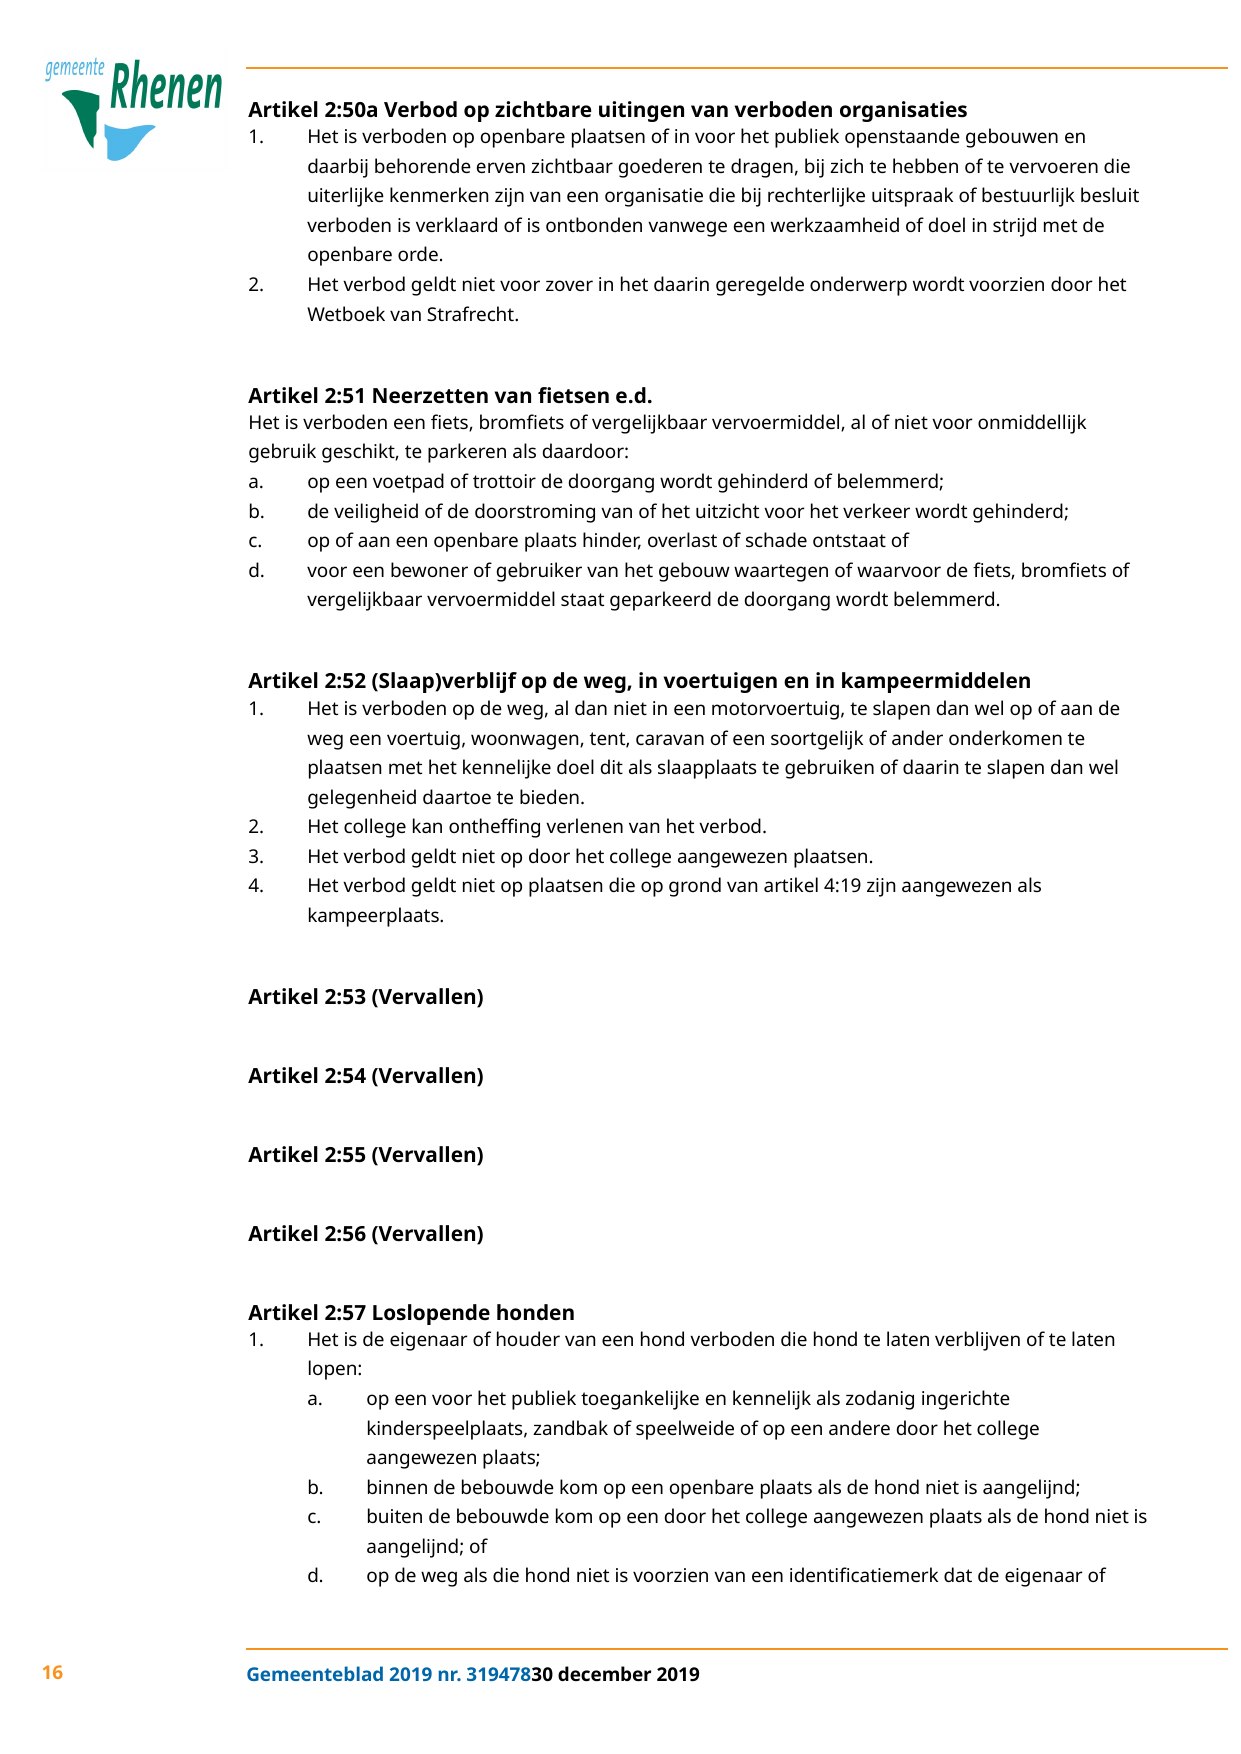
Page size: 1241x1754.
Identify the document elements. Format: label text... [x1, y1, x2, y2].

list Het verbod geldt niet op door het college aangewezen plaatsen. [248, 843, 1152, 869]
list buiten de bebouwde kom op een door het college aangewezen plaats als de hond niet is aangelijnd; of [307, 1503, 1152, 1559]
text Artikel 2:53 (Vervallen) [248, 982, 1152, 1011]
text Artikel 2:55 (Vervallen) [248, 1140, 1152, 1168]
list op of aan een openbare plaats hinder, overlast of schade ontstaat of [248, 527, 1152, 553]
list op een voor het publiek toegankelijke en kennelijk als zodanig ingerichte kinderspeelplaats, zandbak of speelweide of op een andere door het college aangewezen plaats; [307, 1385, 1152, 1470]
list Het verbod geldt niet voor zover in het daarin geregelde onderwerp wordt voorzien door het Wetboek van Strafrecht. [248, 271, 1152, 326]
list voor een bewoner of gebruiker van het gebouw waartegen of waarvoor de fiets, bromfiets of vergelijkbaar vervoermiddel staat geparkeerd de doorgang wordt belemmerd. [248, 557, 1152, 612]
list binnen de bebouwde kom op een openbare plaats als de hond niet is aangelijnd; [307, 1474, 1152, 1500]
text Artikel 2:57 Loslopende honden [248, 1298, 1152, 1326]
picture [41, 47, 231, 172]
list Het is de eigenaar of houder van een hond verboden die hond te laten verblijven of te laten lopen: [248, 1326, 1152, 1381]
text Artikel 2:50a Verbod op zichtbare uitingen van verboden organisaties [248, 95, 1152, 123]
text Artikel 2:56 (Vervallen) [248, 1219, 1152, 1247]
text Het is verboden een fiets, bromfiets of vergelijkbaar vervoermiddel, al of niet voor onmiddellijk gebruik geschikt, te parkeren als daardoor: [248, 409, 1152, 464]
list Het is verboden op de weg, al dan niet in een motorvoertuig, te slapen dan wel op of aan de weg een voertuig, woonwagen, tent, caravan of een soortgelijk of ander onderkomen te plaatsen met het kennelijke doel dit als slaapplaats te gebruiken of daarin te slapen dan wel gelegenheid daartoe te bieden. [248, 695, 1152, 809]
list Het college kan ontheffing verlenen van het verbod. [248, 813, 1152, 839]
list Het verbod geldt niet op plaatsen die op grond van artikel 4:19 zijn aangewezen als kampeerplaats. [248, 873, 1152, 928]
list de veiligheid of de doorstroming van of het uitzicht voor het verkeer wordt gehinderd; [248, 498, 1152, 524]
text Artikel 2:52 (Slaap)verblijf op de weg, in voertuigen en in kampeermiddelen [248, 667, 1152, 695]
text Artikel 2:51 Neerzetten van fietsen e.d. [248, 381, 1152, 409]
text Artikel 2:54 (Vervallen) [248, 1061, 1152, 1089]
list op de weg als die hond niet is voorzien van een identificatiemerk dat de eigenaar of [307, 1563, 1152, 1588]
list Het is verboden op openbare plaatsen of in voor het publiek openstaande gebouwen en daarbij behorende erven zichtbaar goederen te dragen, bij zich te hebben of te vervoeren die uiterlijke kenmerken zijn van een organisatie die bij rechterlijke uitspraak of bestuurlijk besluit verboden is verklaard of is ontbonden vanwege een werkzaamheid of doel in strijd met de openbare orde. [248, 123, 1152, 267]
list op een voetpad of trottoir de doorgang wordt gehinderd of belemmerd; [248, 468, 1152, 494]
